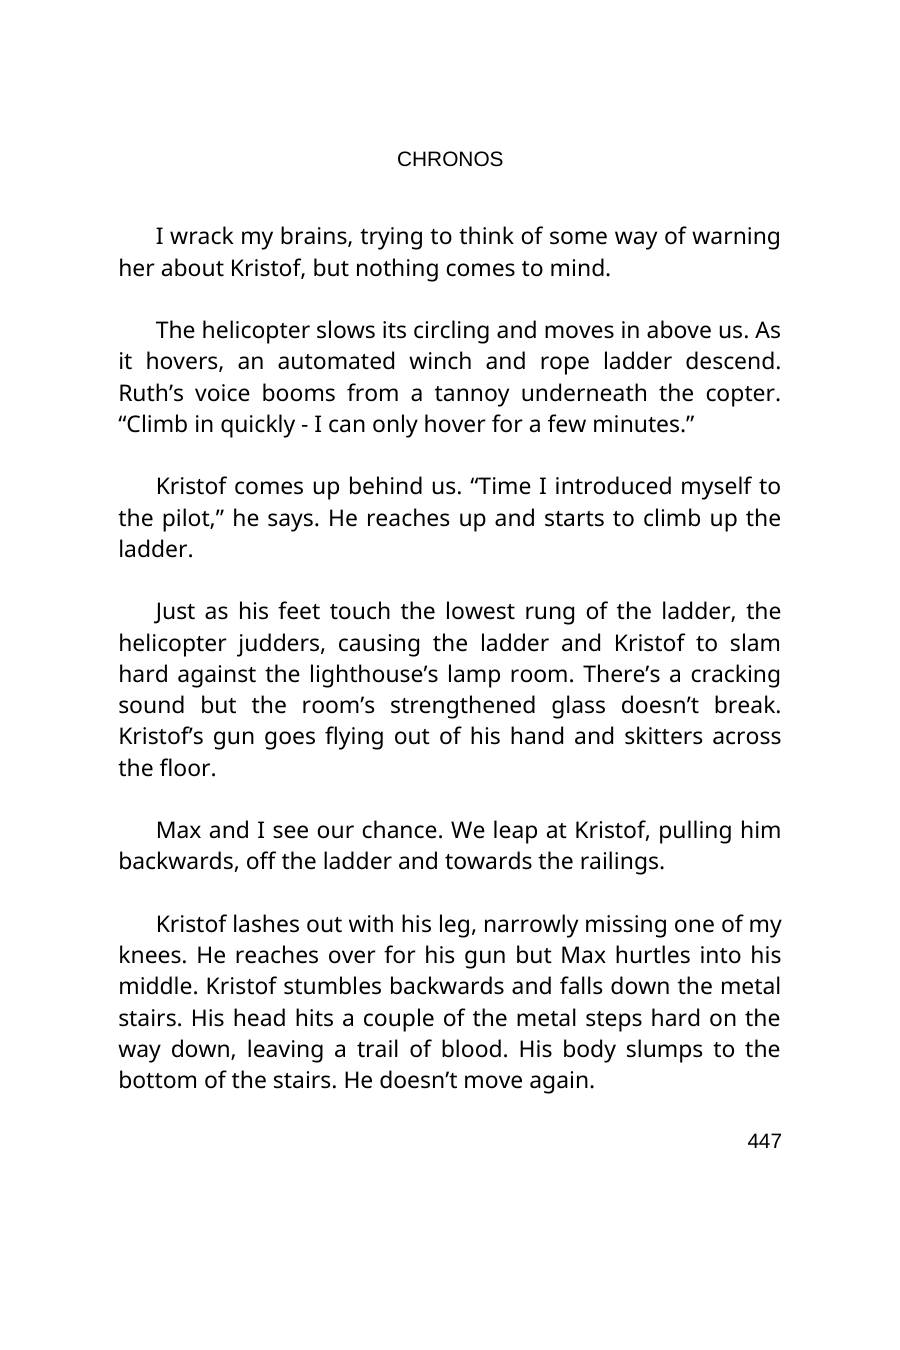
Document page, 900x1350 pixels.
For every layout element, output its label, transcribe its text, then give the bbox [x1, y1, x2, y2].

text Just as his feet touch the lowest rung of the ladder, the helicopter judders, causing the ladder and Kristof to slam hard against the lighthouse’s lamp room. There’s a cracking sound but the room’s strengthened glass doesn’t break. Kristof’s gun goes flying out of his hand and skitters across the floor. [118, 595, 782, 783]
text Max and I see our chance. We leap at Kristof, pulling him backwards, off the ladder and towards the railings. [118, 814, 782, 876]
text I wrack my brains, trying to think of some way of warning her about Kristof, but nothing comes to mind. [118, 220, 782, 283]
text The helicopter slows its circling and moves in above us. As it hovers, an automated winch and rope ladder descend. Ruth’s voice booms from a tannoy underneath the copter. “Climb in quickly - I can only hover for a few minutes.” [118, 314, 782, 439]
text Kristof lashes out with his leg, narrowly missing one of my knees. He reaches over for his gun but Max hurtles into his middle. Kristof stumbles backwards and falls down the metal stairs. His head hits a couple of the metal steps hard on the way down, leaving a trail of blood. His body slumps to the bottom of the stairs. He doesn’t move again. [118, 908, 782, 1095]
text Kristof comes up behind us. “Time I introduced myself to the pilot,” he says. He reaches up and starts to climb up the ladder. [118, 470, 782, 564]
